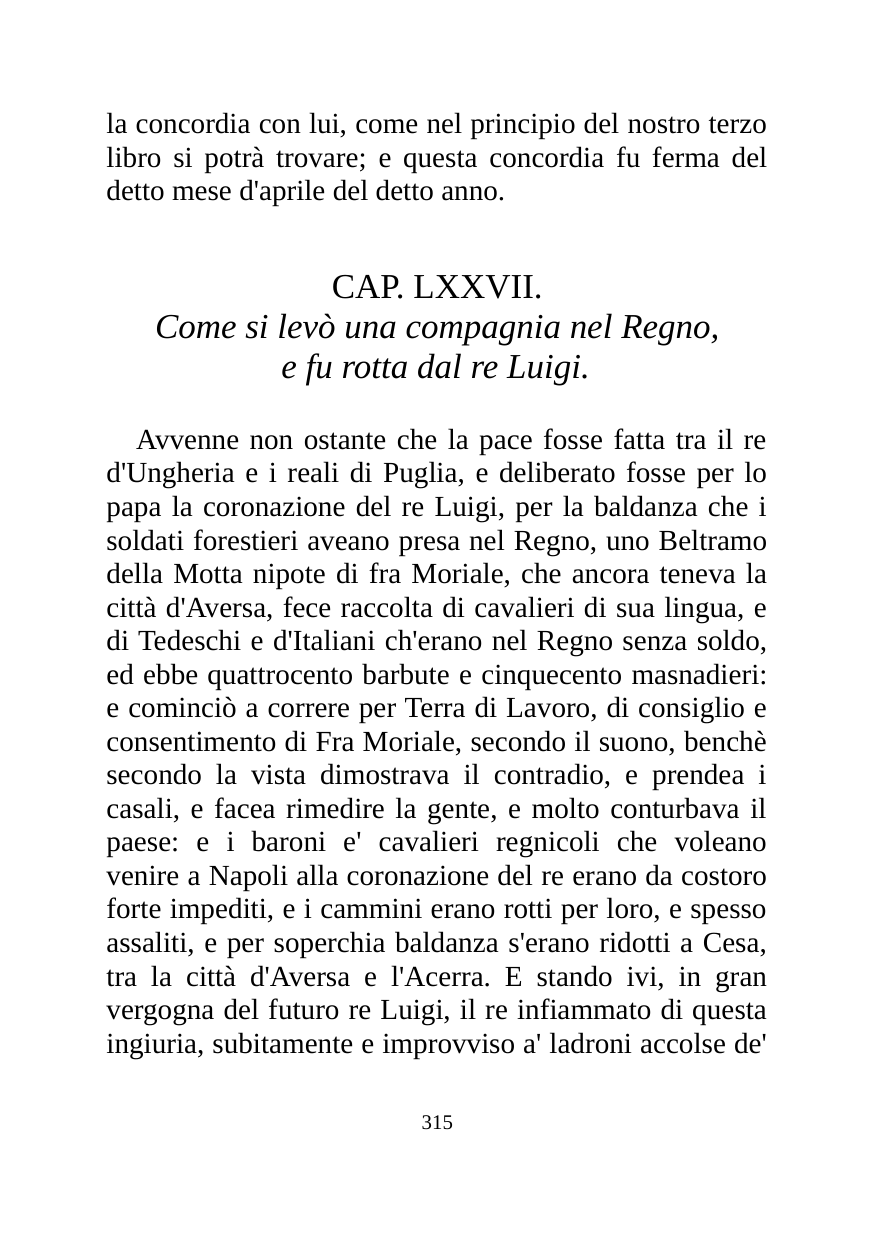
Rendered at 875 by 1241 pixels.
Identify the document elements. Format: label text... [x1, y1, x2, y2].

subtitle CAP. LXXVII. Come si levò una compagnia nel Regno, e fu rotta dal re Luigi. [106, 266, 768, 387]
text la concordia con lui, come nel principio del nostro terzo libro si potrà trovare; e questa concordia fu ferma del detto mese d'aprile del detto anno. [106, 106, 768, 207]
text Avvenne non ostante che la pace fosse fatta tra il re d'Ungheria e i reali di Puglia, e deliberato fosse per lo papa la coronazione del re Luigi, per la baldanza che i soldati forestieri aveano presa nel Regno, uno Beltramo della Motta nipote di fra Moriale, che ancora teneva la città d'Aversa, fece raccolta di cavalieri di sua lingua, e di Tedeschi e d'Italiani ch'erano nel Regno senza soldo, ed ebbe quattrocento barbute e cinquecento masnadieri: e cominciò a correre per Terra di Lavoro, di consiglio e consentimento di Fra Moriale, secondo il suono, benchè secondo la vista dimostrava il contradio, e prendea i casali, e facea rimedire la gente, e molto conturbava il paese: e i baroni e' cavalieri regnicoli che voleano venire a Napoli alla coronazione del re erano da costoro forte impediti, e i cammini erano rotti per loro, e spesso assaliti, e per soperchia baldanza s'erano ridotti a Cesa, tra la città d'Aversa e l'Acerra. E stando ivi, in gran vergogna del futuro re Luigi, il re infiammato di questa ingiuria, subitamente e improvviso a' ladroni accolse de' [106, 422, 768, 1059]
